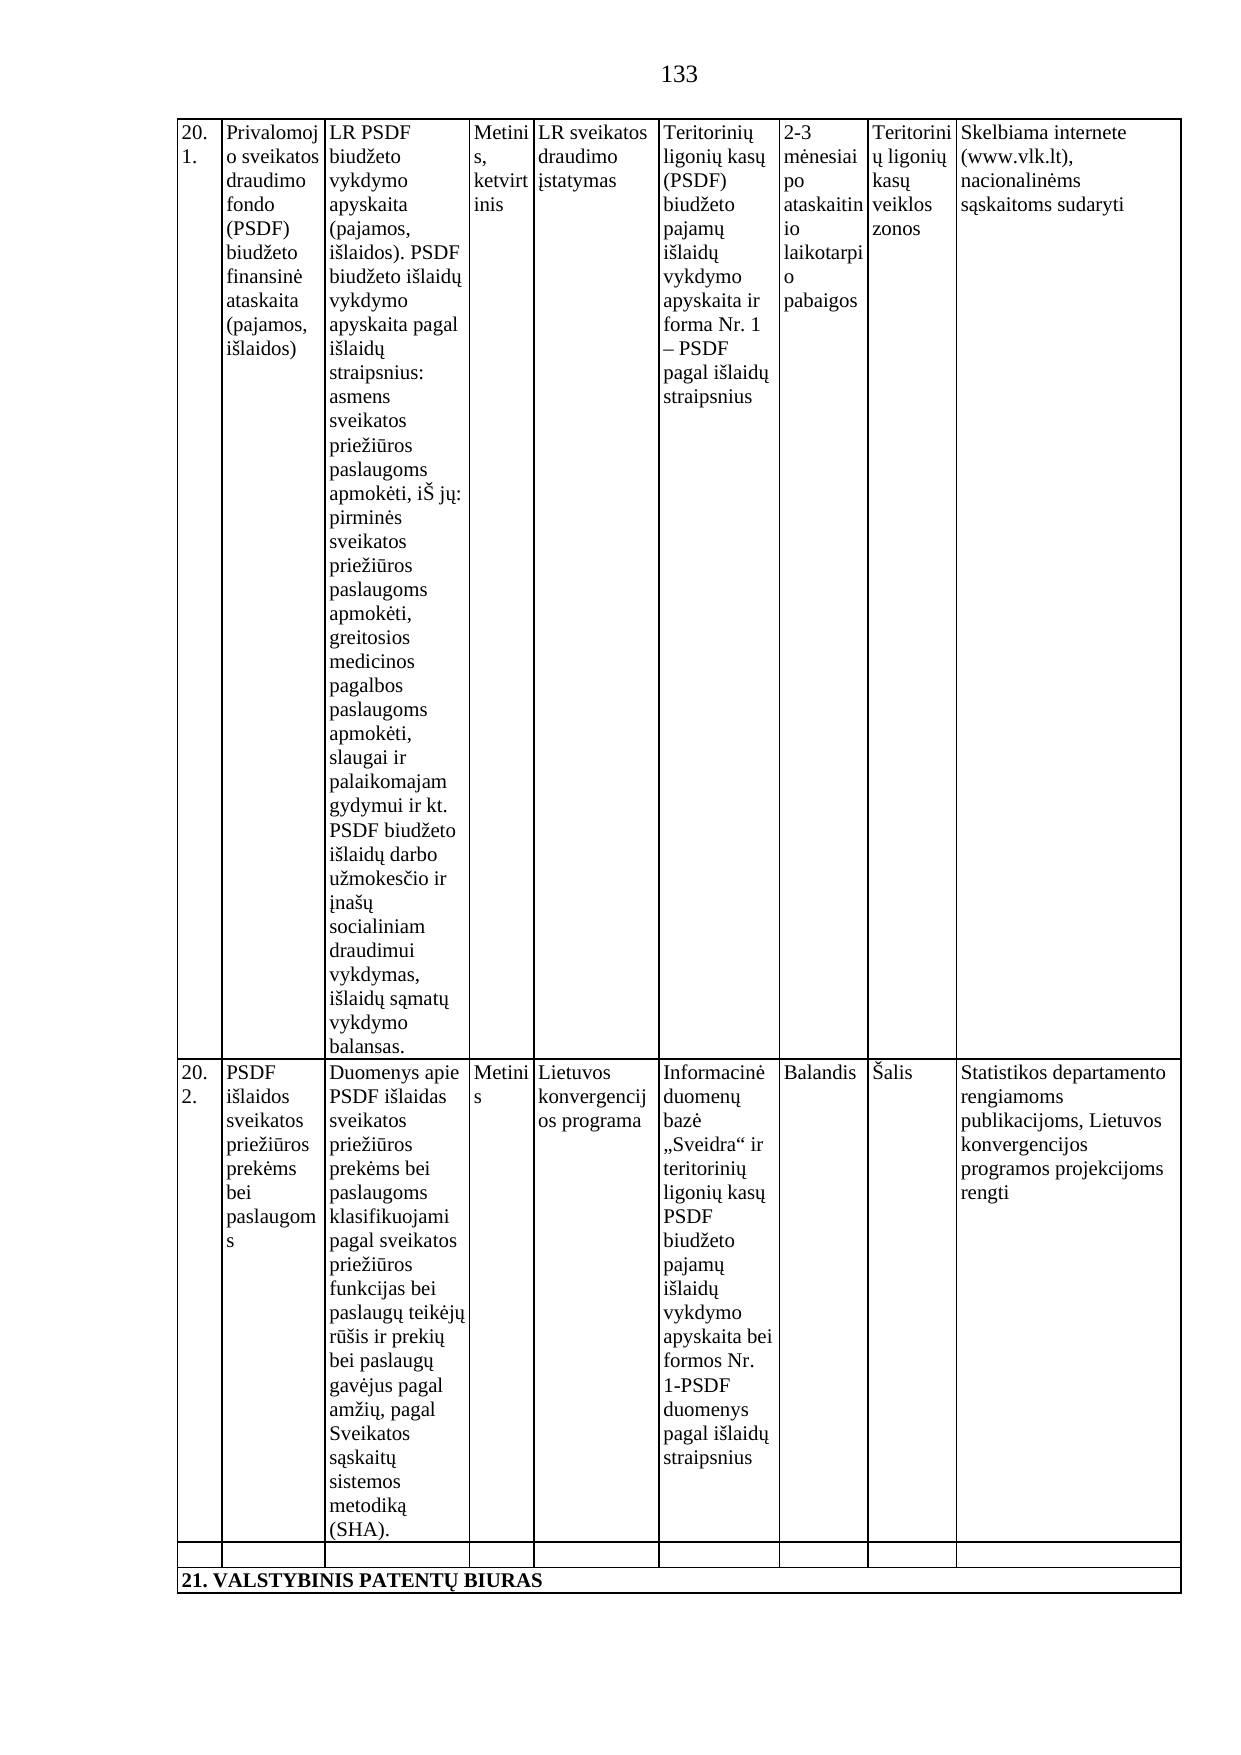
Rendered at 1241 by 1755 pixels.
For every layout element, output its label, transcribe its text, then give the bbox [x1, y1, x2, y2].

table_cell Statistikos departamento rengiamoms publikacijoms, Lietuvos konvergencijos programos projekcijoms rengti [957, 1060, 1180, 1541]
table_cell Privalomojo sveikatos draudimo fondo (PSDF) biudžeto finansinė ataskaita (pajamos, išlaidos) [223, 120, 324, 1058]
table_cell Šalis [869, 1060, 956, 1541]
table_cell 20.2. [178, 1060, 221, 1541]
table_cell [529, 1543, 533, 1567]
table_cell Metinis, ketvirtinis [470, 120, 533, 1058]
table_cell Lietuvos konvergencijos programa [535, 1060, 658, 1541]
table_cell [957, 1543, 961, 1567]
table_cell Teritorinių ligonių kasų veiklos zonos [869, 120, 956, 1058]
table_cell PSDF išlaidos sveikatos priežiūros prekėms bei paslaugoms [223, 1060, 324, 1541]
table_cell LR sveikatos draudimo įstatymas [535, 120, 658, 1058]
table_cell Balandis [780, 1060, 867, 1541]
table_cell Teritorinių ligonių kasų (PSDF) biudžeto pajamų išlaidų vykdymo apyskaita ir forma Nr. 1 – PSDF pagal išlaidų straipsnius [660, 120, 779, 1058]
table_cell [775, 1543, 779, 1567]
table_cell Informacinė duomenų bazė „Sveidra“ ir teritorinių ligonių kasų PSDF biudžeto pajamų išlaidų vykdymo apyskaita bei formos Nr. 1-PSDF duomenys pagal išlaidų straipsnius [660, 1060, 779, 1541]
table_cell [465, 1543, 469, 1567]
table_cell Skelbiama internete (www.vlk.lt), nacionalinėms sąskaitoms sudaryti [957, 120, 1180, 1058]
table_cell Metinis [470, 1060, 533, 1541]
table_cell [952, 1543, 956, 1567]
table_cell 20.1. [178, 120, 221, 1058]
table_cell 2-3 mėnesiai po ataskaitinio laikotarpio pabaigos [780, 120, 867, 1058]
